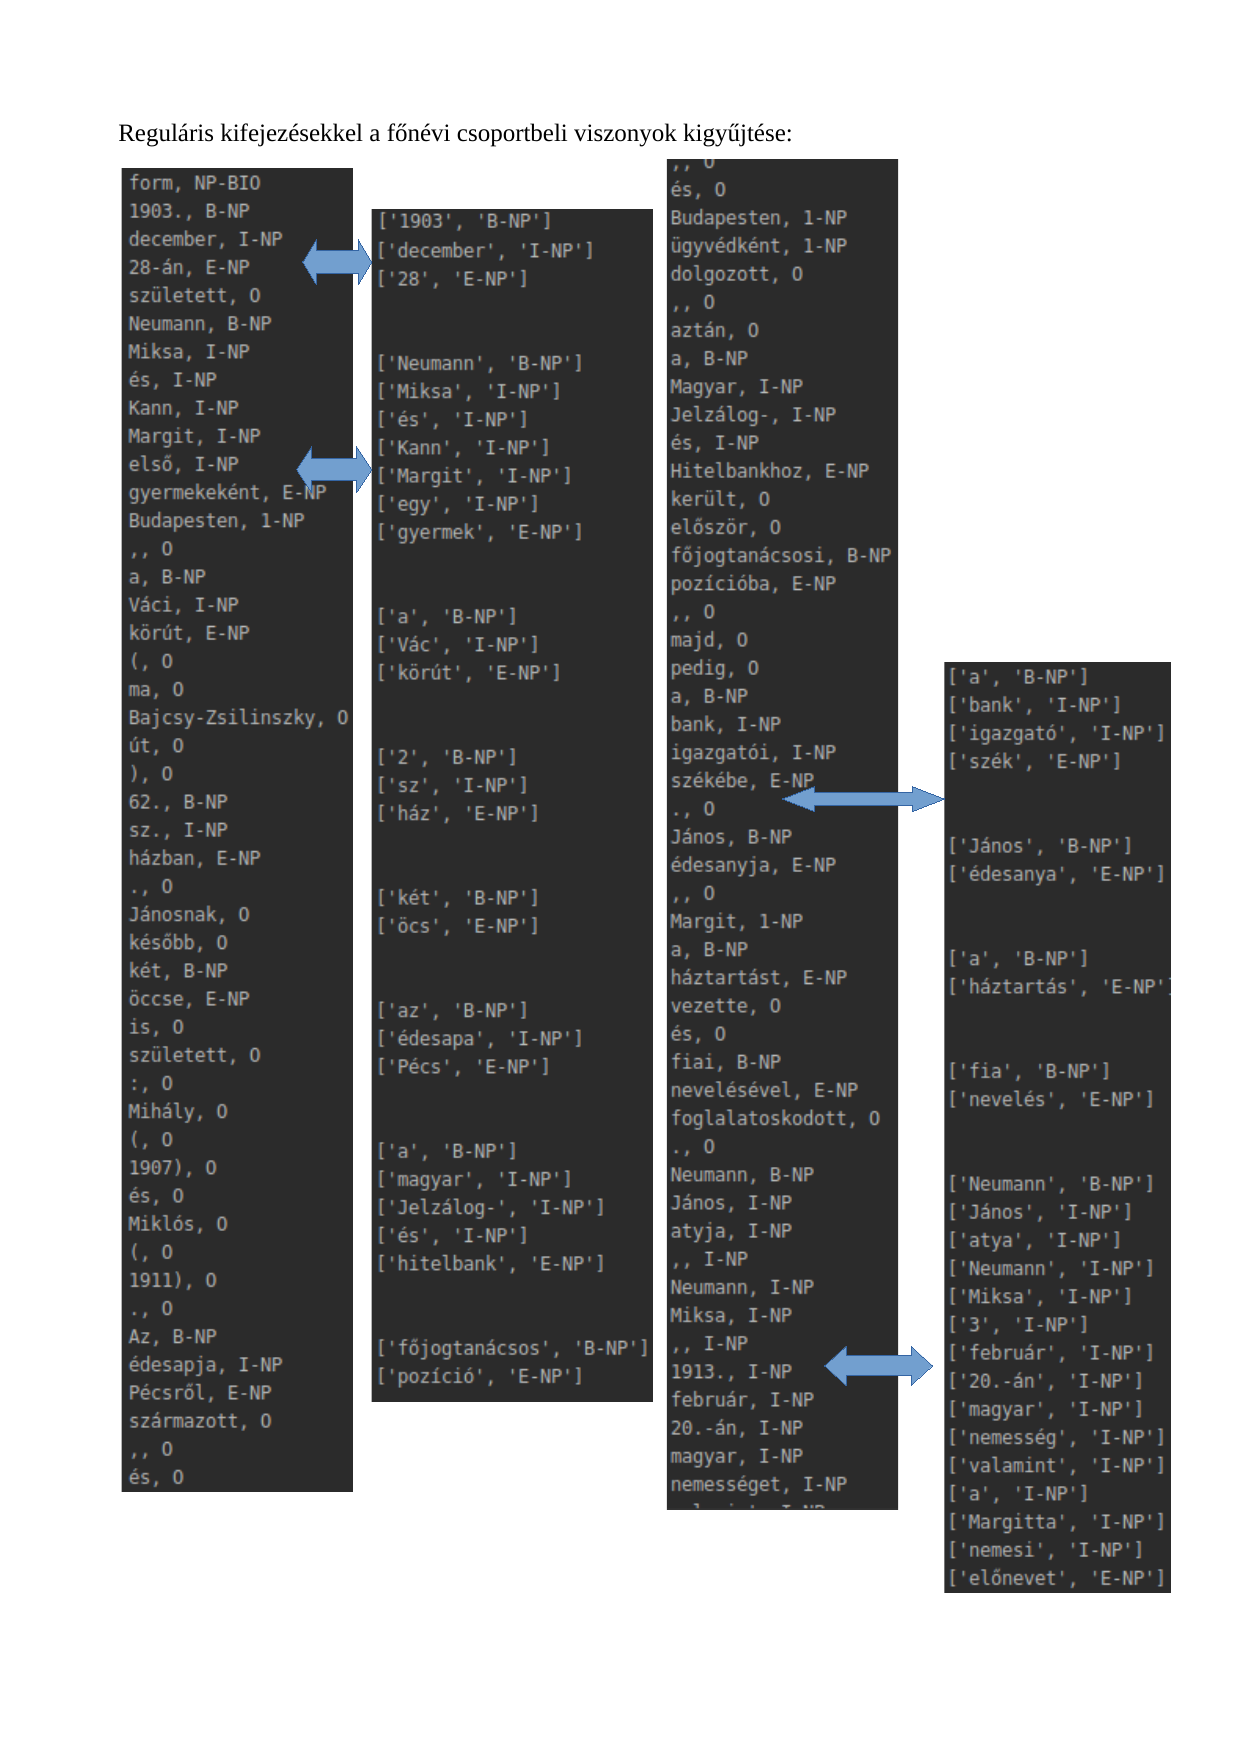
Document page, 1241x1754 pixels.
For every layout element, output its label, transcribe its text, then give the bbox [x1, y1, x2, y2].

text Reguláris kifejezésekkel a főnévi csoportbeli viszonyok kigyűjtése: [118, 118, 1122, 147]
picture [121, 168, 353, 1492]
picture [371, 209, 653, 1402]
picture [666, 159, 899, 1510]
picture [944, 662, 1171, 1593]
